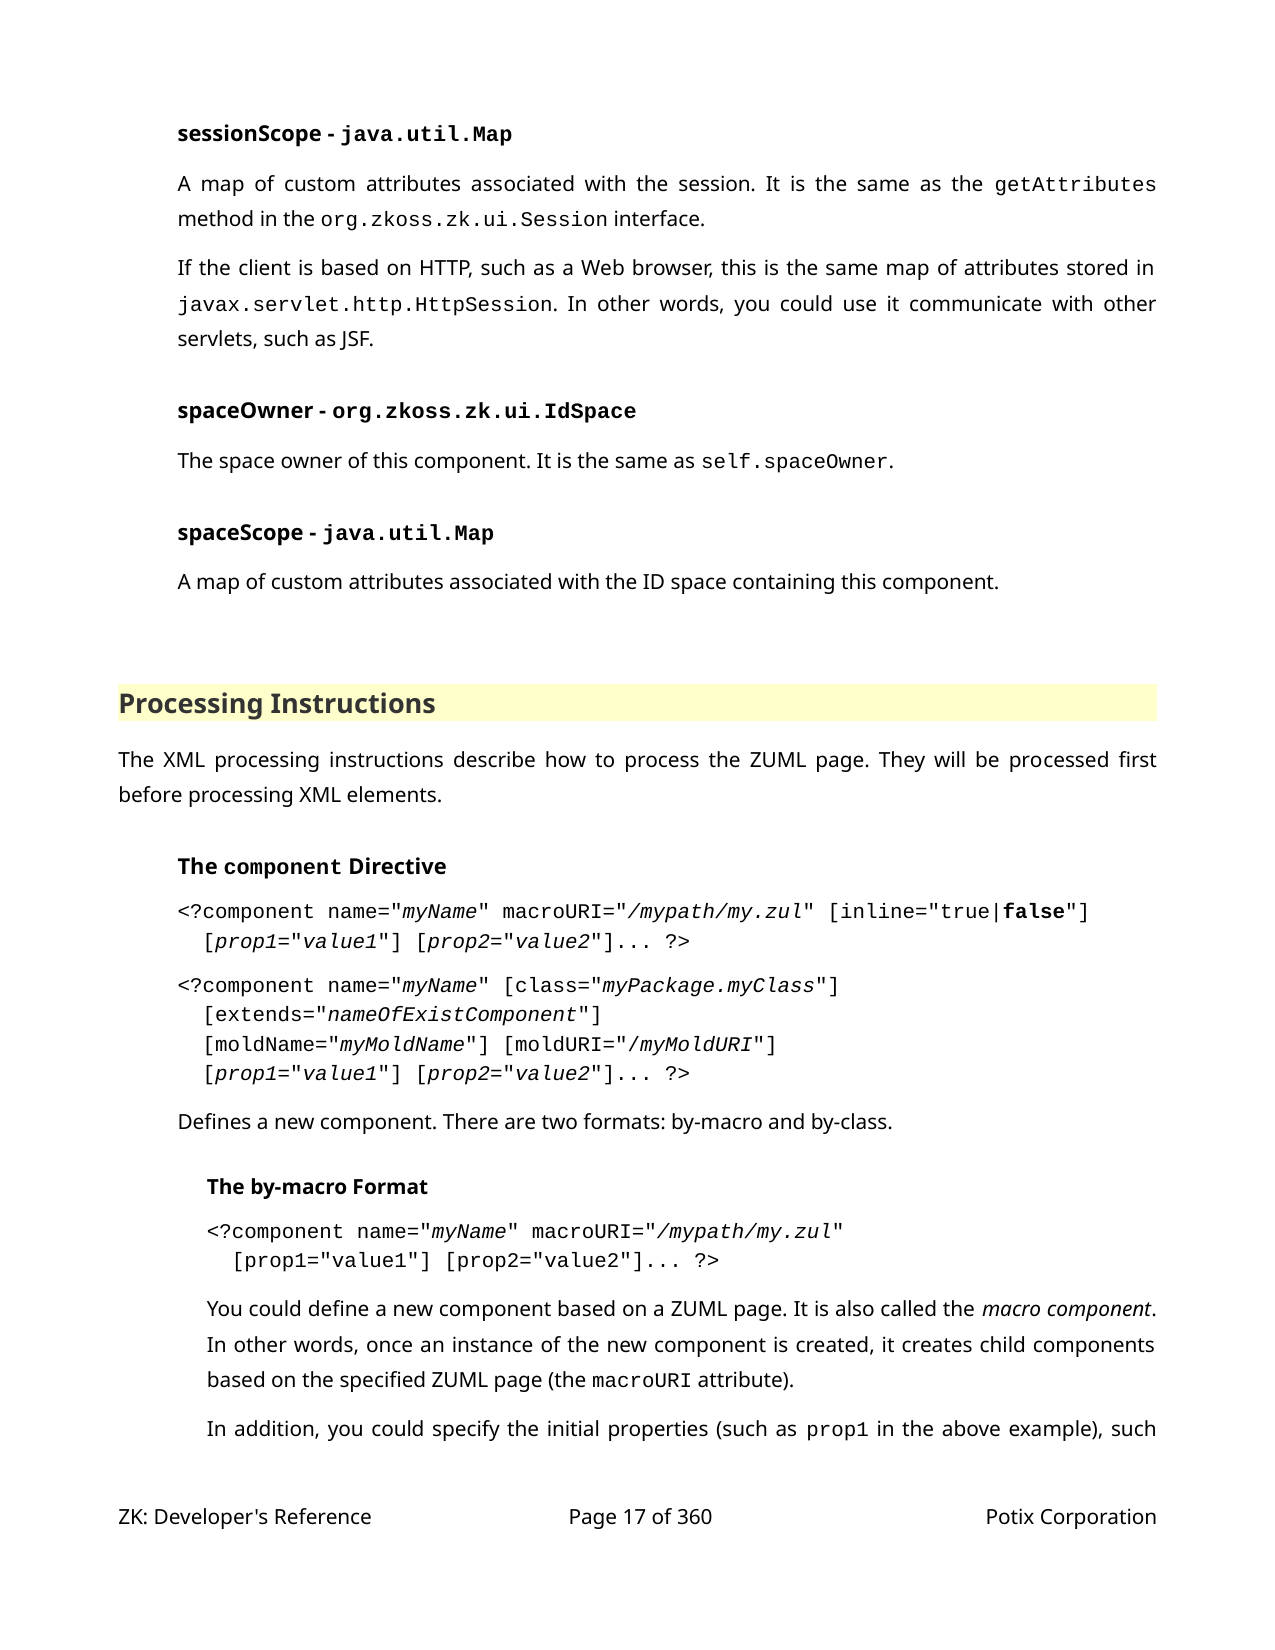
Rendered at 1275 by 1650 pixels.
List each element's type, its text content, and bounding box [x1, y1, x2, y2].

text You could define a new component based on a ZUML page. It is also called the macro component. In other words, once an instance of the new component is created, it creates child components based on the specified ZUML page (the macroURI attribute). [207, 1294, 1157, 1393]
text If the client is based on HTTP, such as a Web browser, this is the same map of attributes stored in javax.servlet.http.HttpSession. In other words, you could use it communicate with other servlets, such as JSF. [177, 253, 1157, 352]
subtitle Processing Instructions [118, 684, 1157, 721]
subtitle The by-macro Format [207, 1172, 1157, 1200]
subtitle The component Directive [177, 851, 1157, 881]
text In addition, you could specify the initial properties (such as prop1 in the above example), such [207, 1414, 1157, 1443]
text A map of custom attributes associated with the ID space containing this component. [177, 567, 1157, 596]
text A map of custom attributes associated with the session. It is the same as the getAttributes method in the org.zkoss.zk.ui.Session interface. [177, 169, 1157, 233]
text The space owner of this component. It is the same as self.spaceOwner. [177, 446, 1157, 474]
subtitle sessionScope - java.util.Map [177, 118, 1157, 148]
text <?component name="myName" macroURI="/mypath/my.zul" [prop1="value1"] [prop2="value2"]... ?> [207, 1221, 1157, 1274]
subtitle spaceOwner - org.zkoss.zk.ui.IdSpace [177, 395, 1157, 425]
text The XML processing instructions describe how to process the ZUML page. They will be processed first before processing XML elements. [118, 745, 1157, 808]
text <?component name="myName" [class="myPackage.myClass"] [extends="nameOfExistComponent"] [moldName="myMoldName"] [moldURI="/myMoldURI"] [prop1="value1"] [prop2="value2"]... ?> [177, 975, 1157, 1087]
text <?component name="myName" macroURI="/mypath/my.zul" [inline="true|false"] [prop1="value1"] [prop2="value2"]... ?> [177, 901, 1157, 954]
text Defines a new component. There are two formats: by-macro and by-class. [177, 1107, 1157, 1135]
subtitle spaceScope - java.util.Map [177, 517, 1157, 547]
